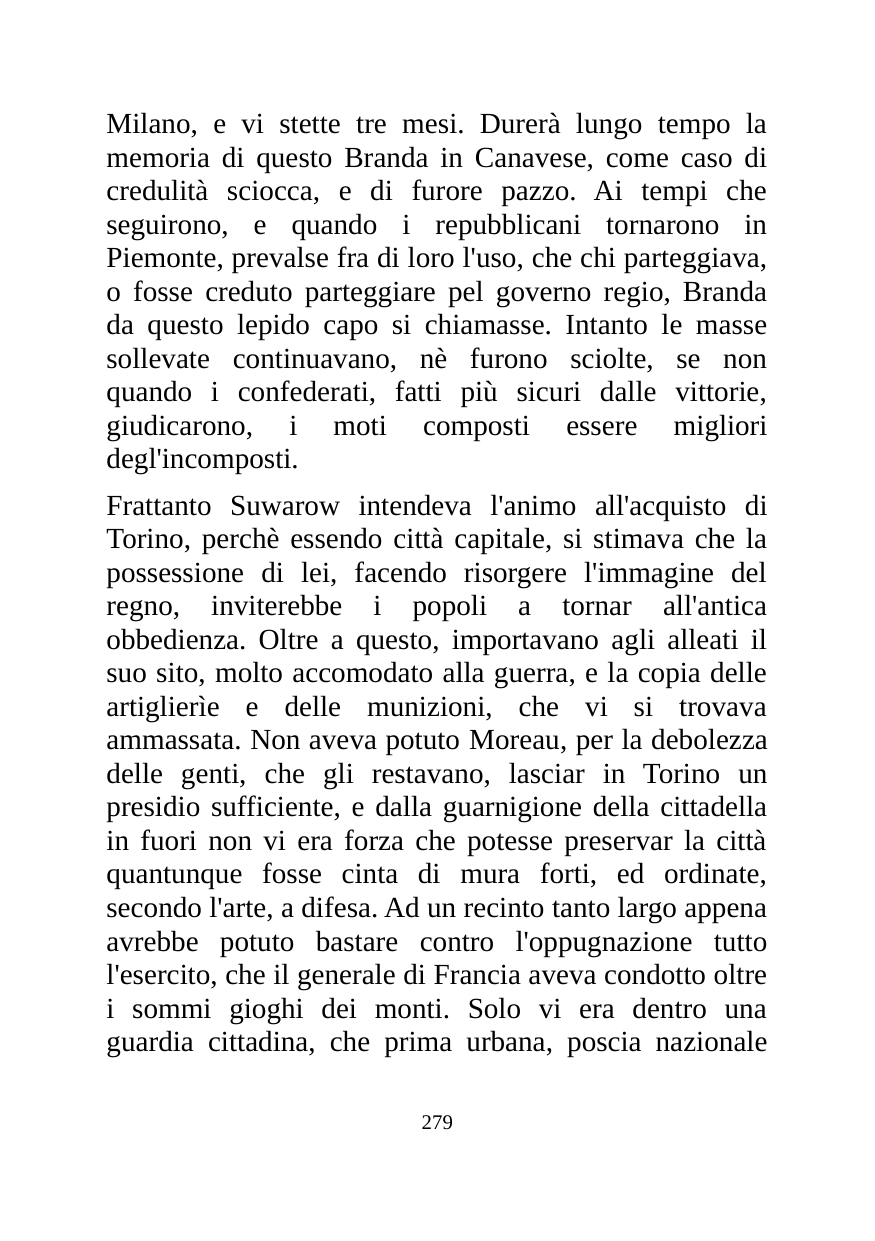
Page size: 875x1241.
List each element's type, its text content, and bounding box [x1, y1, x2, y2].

text Frattanto Suwarow intendeva l'animo all'acquisto di Torino, perchè essendo città capitale, si stimava che la possessione di lei, facendo risorgere l'immagine del regno, inviterebbe i popoli a tornar all'antica obbedienza. Oltre a questo, importavano agli alleati il suo sito, molto accomodato alla guerra, e la copia delle artiglierìe e delle munizioni, che vi si trovava ammassata. Non aveva potuto Moreau, per la debolezza delle genti, che gli restavano, lasciar in Torino un presidio sufficiente, e dalla guarnigione della cittadella in fuori non vi era forza che potesse preservar la città quantunque fosse cinta di mura forti, ed ordinate, secondo l'arte, a difesa. Ad un recinto tanto largo appena avrebbe potuto bastare contro l'oppugnazione tutto l'esercito, che il generale di Francia aveva condotto oltre i sommi gioghi dei monti. Solo vi era dentro una guardia cittadina, che prima urbana, poscia nazionale [106, 488, 768, 1058]
text Milano, e vi stette tre mesi. Durerà lungo tempo la memoria di questo Branda in Canavese, come caso di credulità sciocca, e di furore pazzo. Ai tempi che seguirono, e quando i repubblicani tornarono in Piemonte, prevalse fra di loro l'uso, che chi parteggiava, o fosse creduto parteggiare pel governo regio, Branda da questo lepido capo si chiamasse. Intanto le masse sollevate continuavano, nè furono sciolte, se non quando i confederati, fatti più sicuri dalle vittorie, giudicarono, i moti composti essere migliori degl'incomposti. [106, 106, 768, 475]
